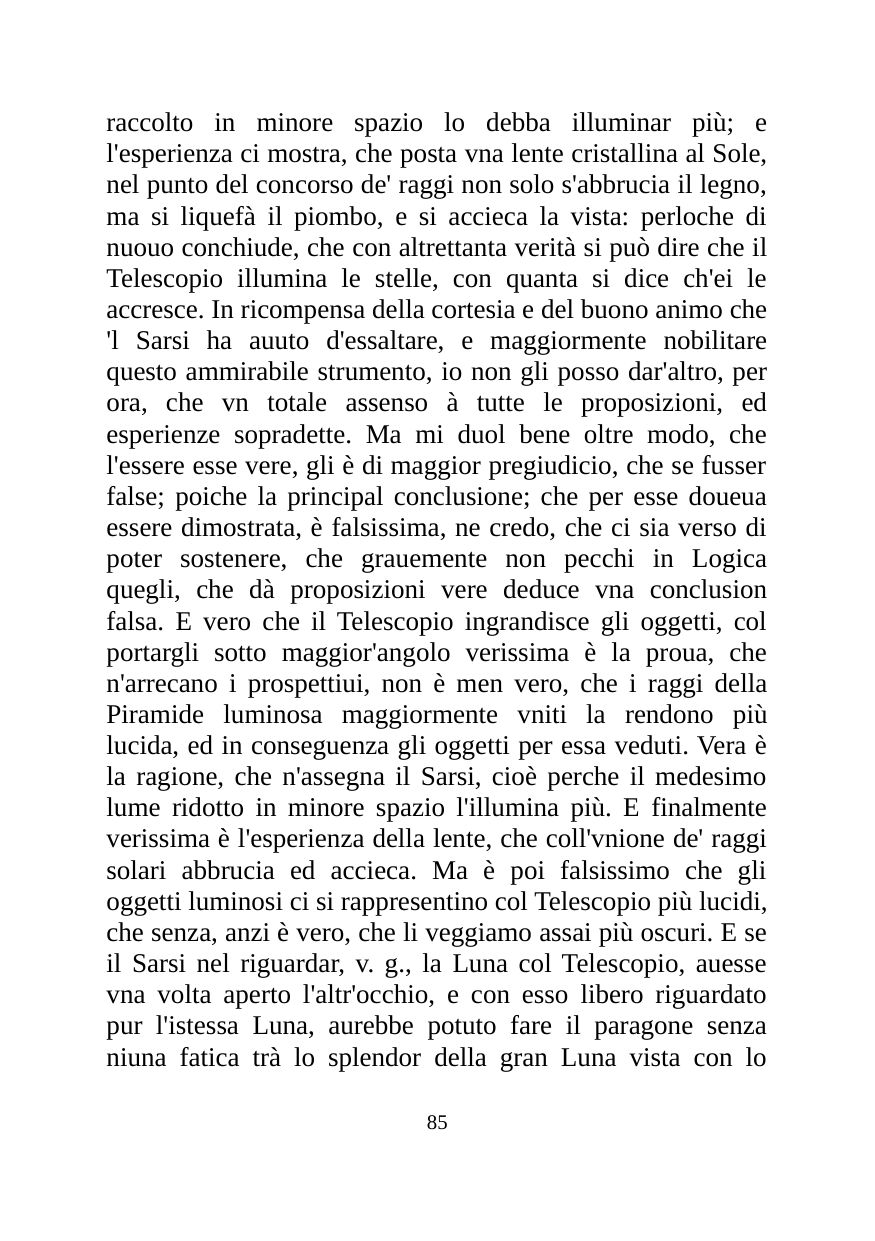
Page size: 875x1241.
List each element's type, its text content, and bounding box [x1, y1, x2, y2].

text raccolto in minore spazio lo debba illuminar più; e l'esperienza ci mostra, che posta vna lente cristallina al Sole, nel punto del concorso de' raggi non solo s'abbrucia il legno, ma si liquefà il piombo, e si accieca la vista: perloche di nuouo conchiude, che con altrettanta verità si può dire che il Telescopio illumina le stelle, con quanta si dice ch'ei le accresce. In ricompensa della cortesia e del buono animo che 'l Sarsi ha auuto d'essaltare, e maggiormente nobilitare questo ammirabile strumento, io non gli posso dar'altro, per ora, che vn totale assenso à tutte le proposizioni, ed esperienze sopradette. Ma mi duol bene oltre modo, che l'essere esse vere, gli è di maggior pregiudicio, che se fusser false; poiche la principal conclusione; che per esse doueua essere dimostrata, è falsissima, ne credo, che ci sia verso di poter sostenere, che grauemente non pecchi in Logica quegli, che dà proposizioni vere deduce vna conclusion falsa. E vero che il Telescopio ingrandisce gli oggetti, col portargli sotto maggior'angolo verissima è la proua, che n'arrecano i prospettiui, non è men vero, che i raggi della Piramide luminosa maggiormente vniti la rendono più lucida, ed in conseguenza gli oggetti per essa veduti. Vera è la ragione, che n'assegna il Sarsi, cioè perche il medesimo lume ridotto in minore spazio l'illumina più. E finalmente verissima è l'esperienza della lente, che coll'vnione de' raggi solari abbrucia ed accieca. Ma è poi falsissimo che gli oggetti luminosi ci si rappresentino col Telescopio più lucidi, che senza, anzi è vero, che li veggiamo assai più oscuri. E se il Sarsi nel riguardar, v. g., la Luna col Telescopio, auesse vna volta aperto l'altr'occhio, e con esso libero riguardato pur l'istessa Luna, aurebbe potuto fare il paragone senza niuna fatica trà lo splendor della gran Luna vista con lo [106, 106, 768, 1072]
